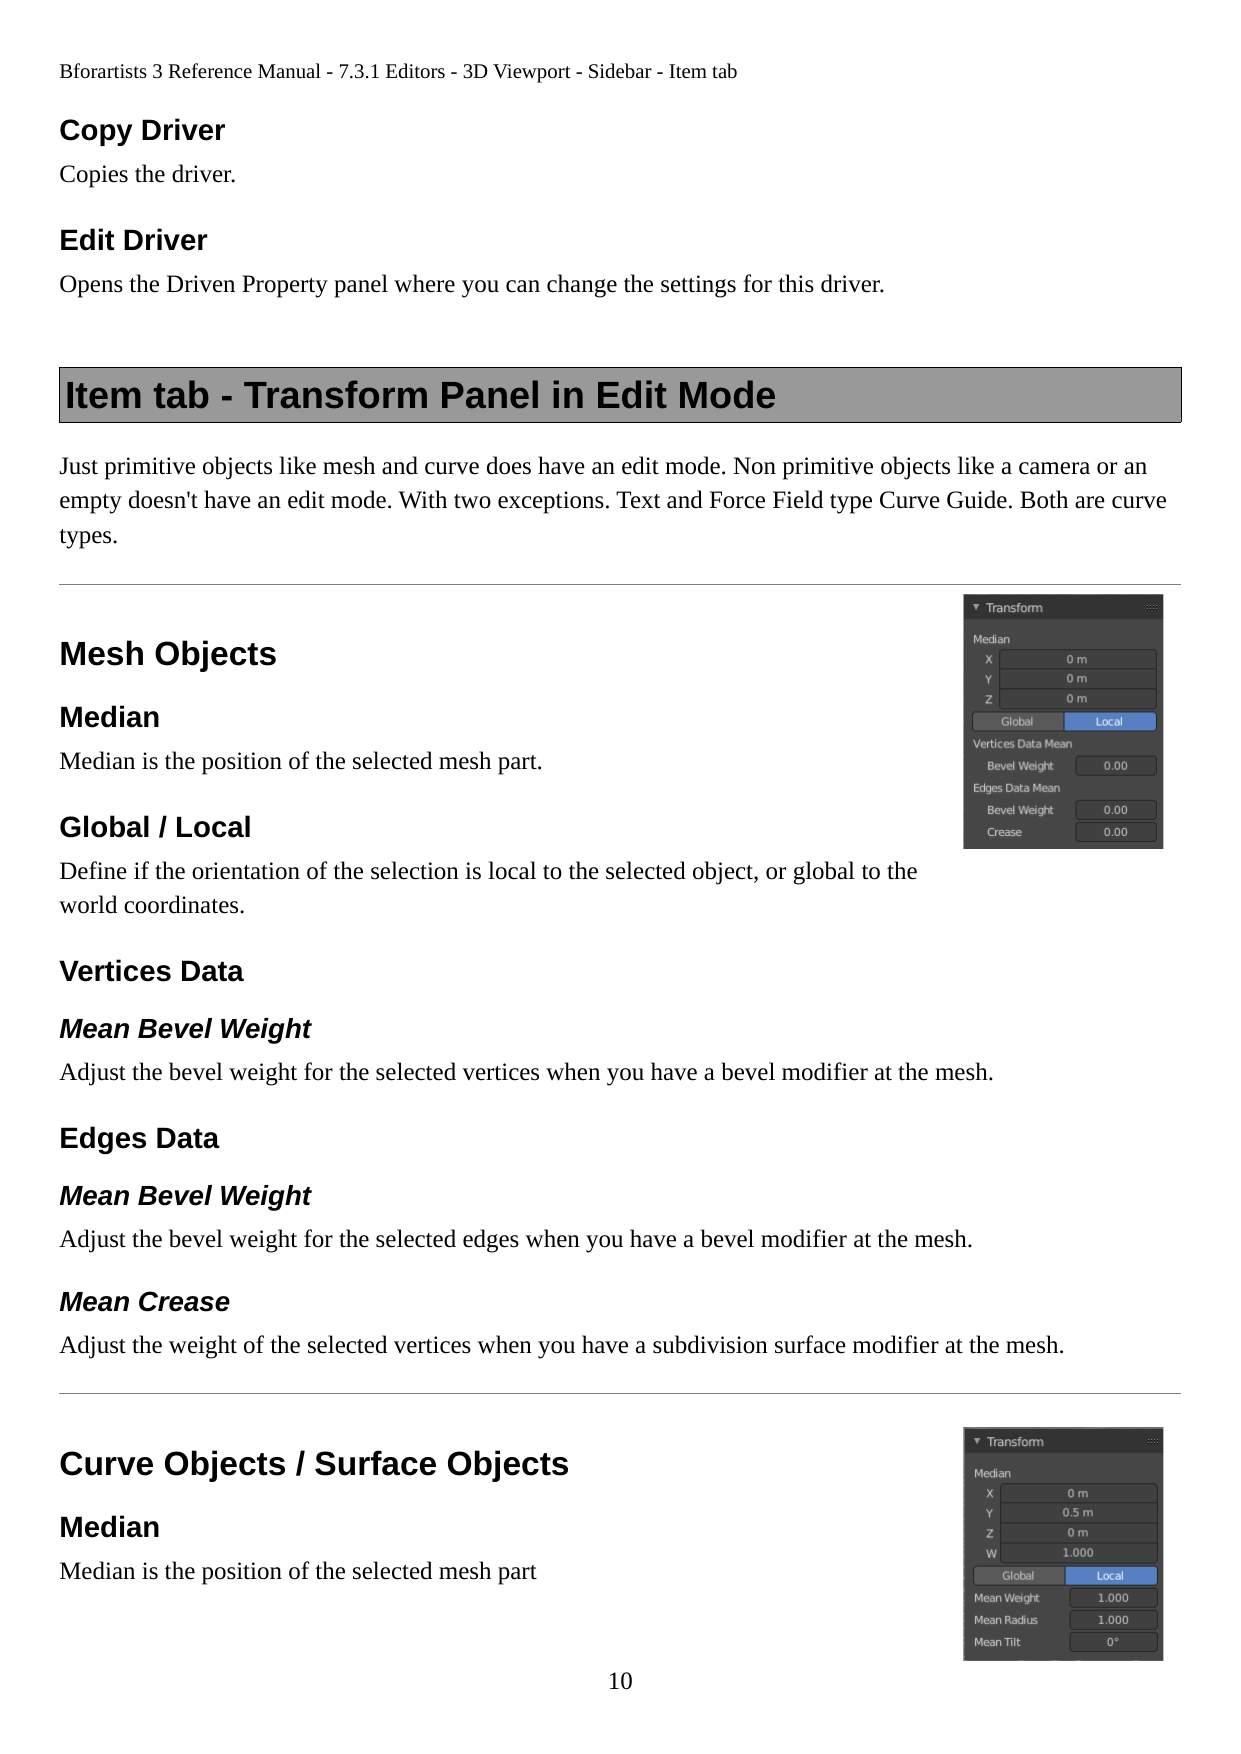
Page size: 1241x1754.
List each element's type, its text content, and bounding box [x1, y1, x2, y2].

subtitle Median [59, 1509, 963, 1543]
subtitle Curve Objects / Surface Objects [59, 1444, 963, 1482]
text Copies the driver. [59, 159, 1181, 188]
subtitle Mesh Objects [59, 634, 963, 673]
picture [963, 594, 1164, 849]
table_header Item tab - Transform Panel in Edit Mode [60, 368, 1181, 422]
text Opens the Driven Property panel where you can change the settings for this driver. [59, 269, 1181, 297]
subtitle Median [59, 700, 963, 733]
subtitle [1164, 700, 1181, 733]
text Define if the orientation of the selection is local to the selected object, or global to the world coordinates. [59, 856, 1181, 919]
subtitle Mean Bevel Weight [59, 1013, 1181, 1044]
subtitle [1164, 1509, 1181, 1543]
text Adjust the bevel weight for the selected vertices when you have a bevel modifier at the mesh. [59, 1057, 1181, 1086]
subtitle [1164, 809, 1181, 843]
text Adjust the weight of the selected vertices when you have a subdivision surface modifier at the mesh. [59, 1330, 1181, 1358]
subtitle Mean Crease [59, 1285, 1181, 1317]
text Median is the position of the selected mesh part [59, 1556, 963, 1584]
subtitle Copy Driver [59, 113, 1181, 146]
text Just primitive objects like mesh and curve does have an edit mode. Non primitive objects like a camera or an empty doesn't have an edit mode. With two exceptions. Text and Force Field type Curve Guide. Both are curve types. [59, 451, 1181, 549]
subtitle Edit Driver [59, 222, 1181, 256]
subtitle Vertices Data [59, 954, 1181, 988]
text Adjust the bevel weight for the selected edges when you have a bevel modifier at the mesh. [59, 1224, 1181, 1253]
subtitle [1164, 634, 1181, 673]
text Median is the position of the selected mesh part. [59, 746, 963, 775]
subtitle Global / Local [59, 809, 963, 843]
subtitle Edges Data [59, 1121, 1181, 1154]
subtitle Mean Bevel Weight [59, 1179, 1181, 1211]
subtitle [1164, 1444, 1181, 1482]
picture [963, 1427, 1164, 1661]
